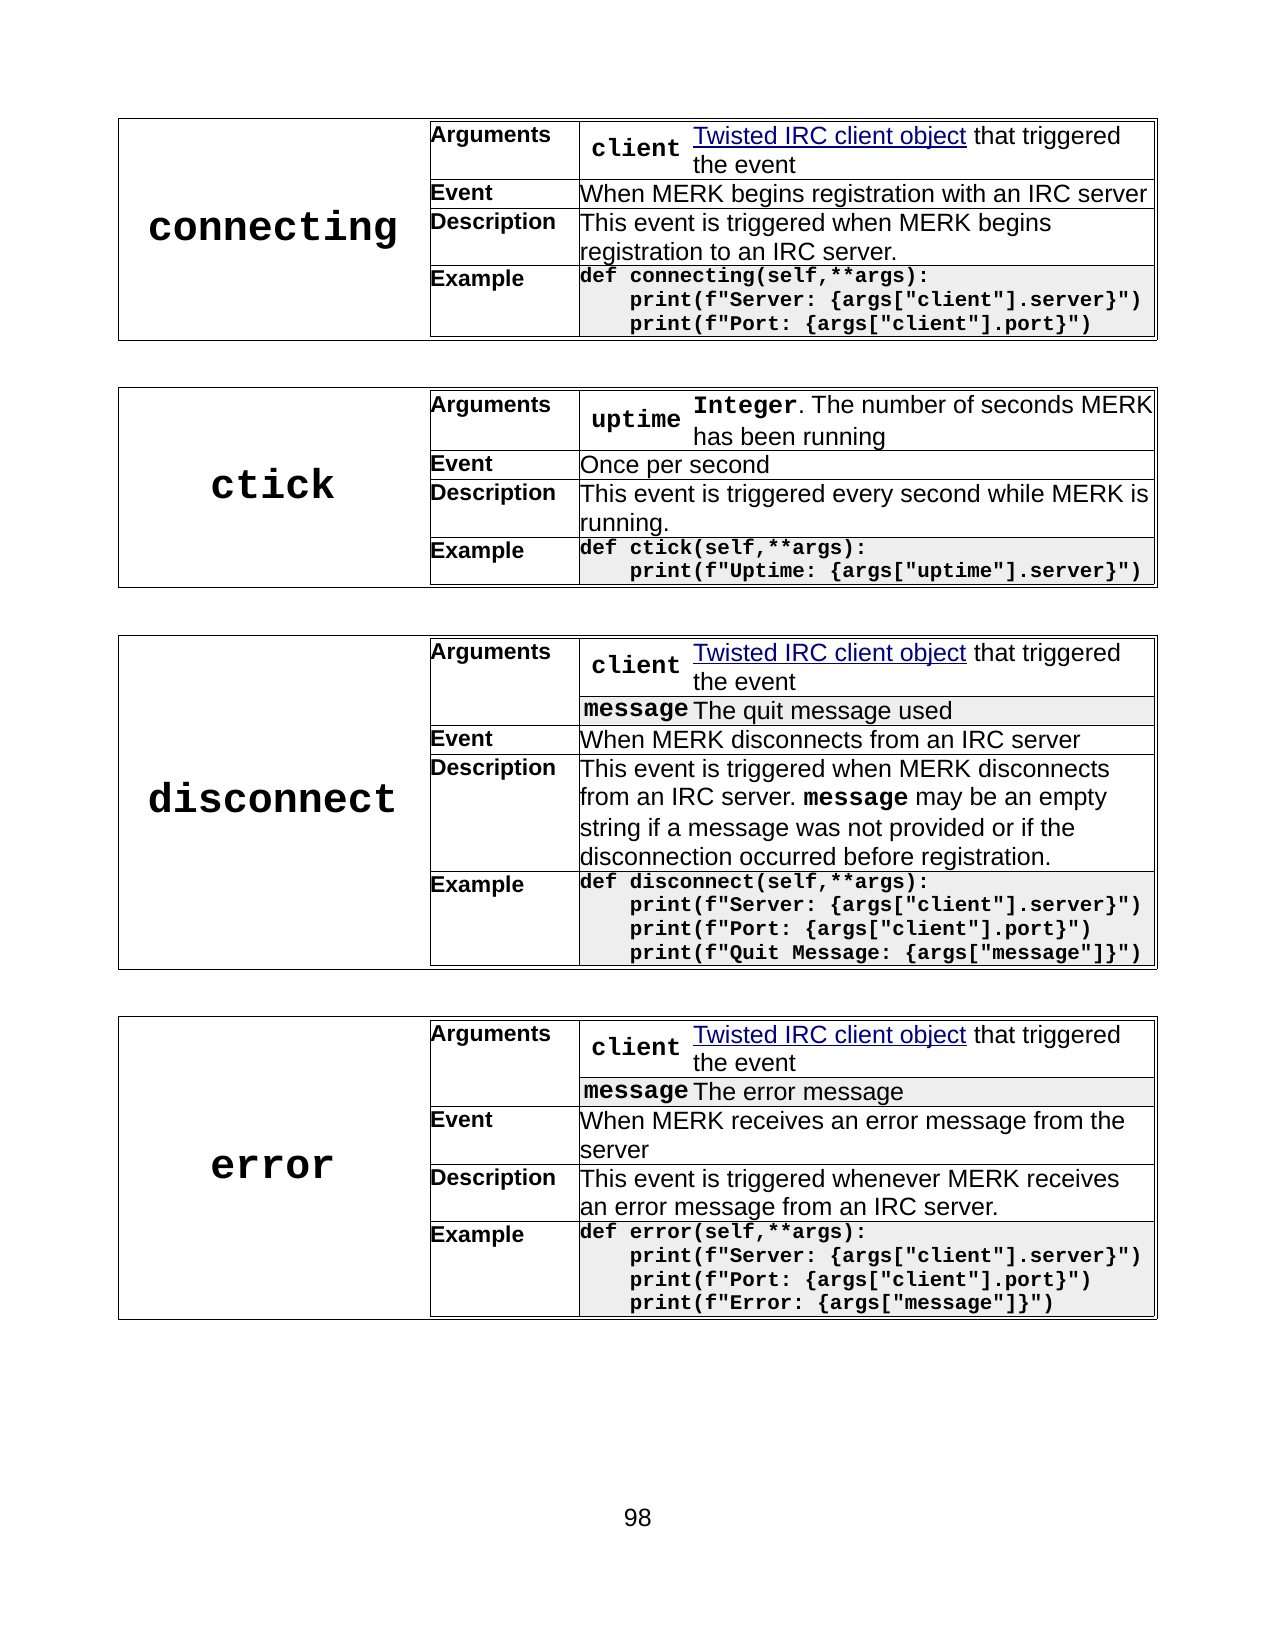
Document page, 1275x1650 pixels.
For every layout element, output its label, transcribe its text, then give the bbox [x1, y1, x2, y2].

table_cell This event is triggered when MERK disconnects from an IRC server. message may be an empty string if a message was not provided or if the disconnection occurred before registration. [580, 755, 1154, 871]
table_cell This event is triggered every second while MERK is running. [580, 480, 1154, 537]
table_header client [580, 639, 693, 696]
table_header [427, 388, 1157, 587]
table_cell Description [431, 480, 579, 537]
table_header Arguments [431, 391, 579, 450]
table_header Arguments [431, 639, 579, 724]
table_header [427, 636, 1157, 969]
table_header Integer. The number of seconds MERK has been running [693, 391, 1154, 450]
table_cell message [580, 697, 693, 724]
table_cell Event [431, 726, 579, 753]
table_cell Event [431, 180, 579, 208]
table_cell The quit message used [693, 697, 1154, 724]
table_header ctick [119, 388, 427, 587]
table_cell This event is triggered when MERK begins registration to an IRC server. [580, 209, 1154, 265]
table_cell Description [431, 1165, 579, 1221]
table_cell The error message [693, 1078, 1154, 1106]
table_header [427, 119, 1157, 339]
table_header client [580, 1021, 693, 1077]
table_cell Example [431, 266, 579, 336]
table_cell message [580, 1078, 693, 1106]
table_header uptime [580, 391, 693, 450]
table_header Twisted IRC client object that triggered the event [693, 122, 1154, 179]
table_cell Description [431, 209, 579, 265]
table_header Twisted IRC client object that triggered the event [693, 1021, 1154, 1077]
table_cell def error(self,**args): print(f"Server: {args["client"].server}") print(f"Port: {args["client"].port}") print(f"Error: {args["message"]}") [580, 1222, 1154, 1316]
table_cell When MERK begins registration with an IRC server [580, 180, 1154, 208]
table_cell Event [431, 1107, 579, 1163]
table_header connecting [119, 119, 427, 339]
table_header disconnect [119, 636, 427, 969]
table_header client [580, 122, 693, 179]
table_header Twisted IRC client object that triggered the event [693, 639, 1154, 696]
table_cell Example [431, 1222, 579, 1316]
table_cell Event [431, 451, 579, 479]
table_cell def connecting(self,**args): print(f"Server: {args["client"].server}") print(f"Port: {args["client"].port}") [580, 266, 1154, 336]
table_cell Once per second [580, 451, 1154, 479]
table_cell When MERK receives an error message from the server [580, 1107, 1154, 1163]
table_header [427, 1017, 1157, 1319]
table_cell This event is triggered whenever MERK receives an error message from an IRC server. [580, 1165, 1154, 1221]
table_cell def disconnect(self,**args): print(f"Server: {args["client"].server}") print(f"Port: {args["client"].port}") print(f"Quit Message: {args["message"]}") [580, 872, 1154, 965]
table_cell def ctick(self,**args): print(f"Uptime: {args["uptime"].server}") [580, 538, 1154, 584]
table_cell Example [431, 538, 579, 584]
table_cell Example [431, 872, 579, 965]
table_header error [119, 1017, 427, 1319]
table_cell When MERK disconnects from an IRC server [580, 726, 1154, 753]
table_header Arguments [431, 122, 579, 179]
table_cell Description [431, 755, 579, 871]
table_header Arguments [431, 1021, 579, 1106]
